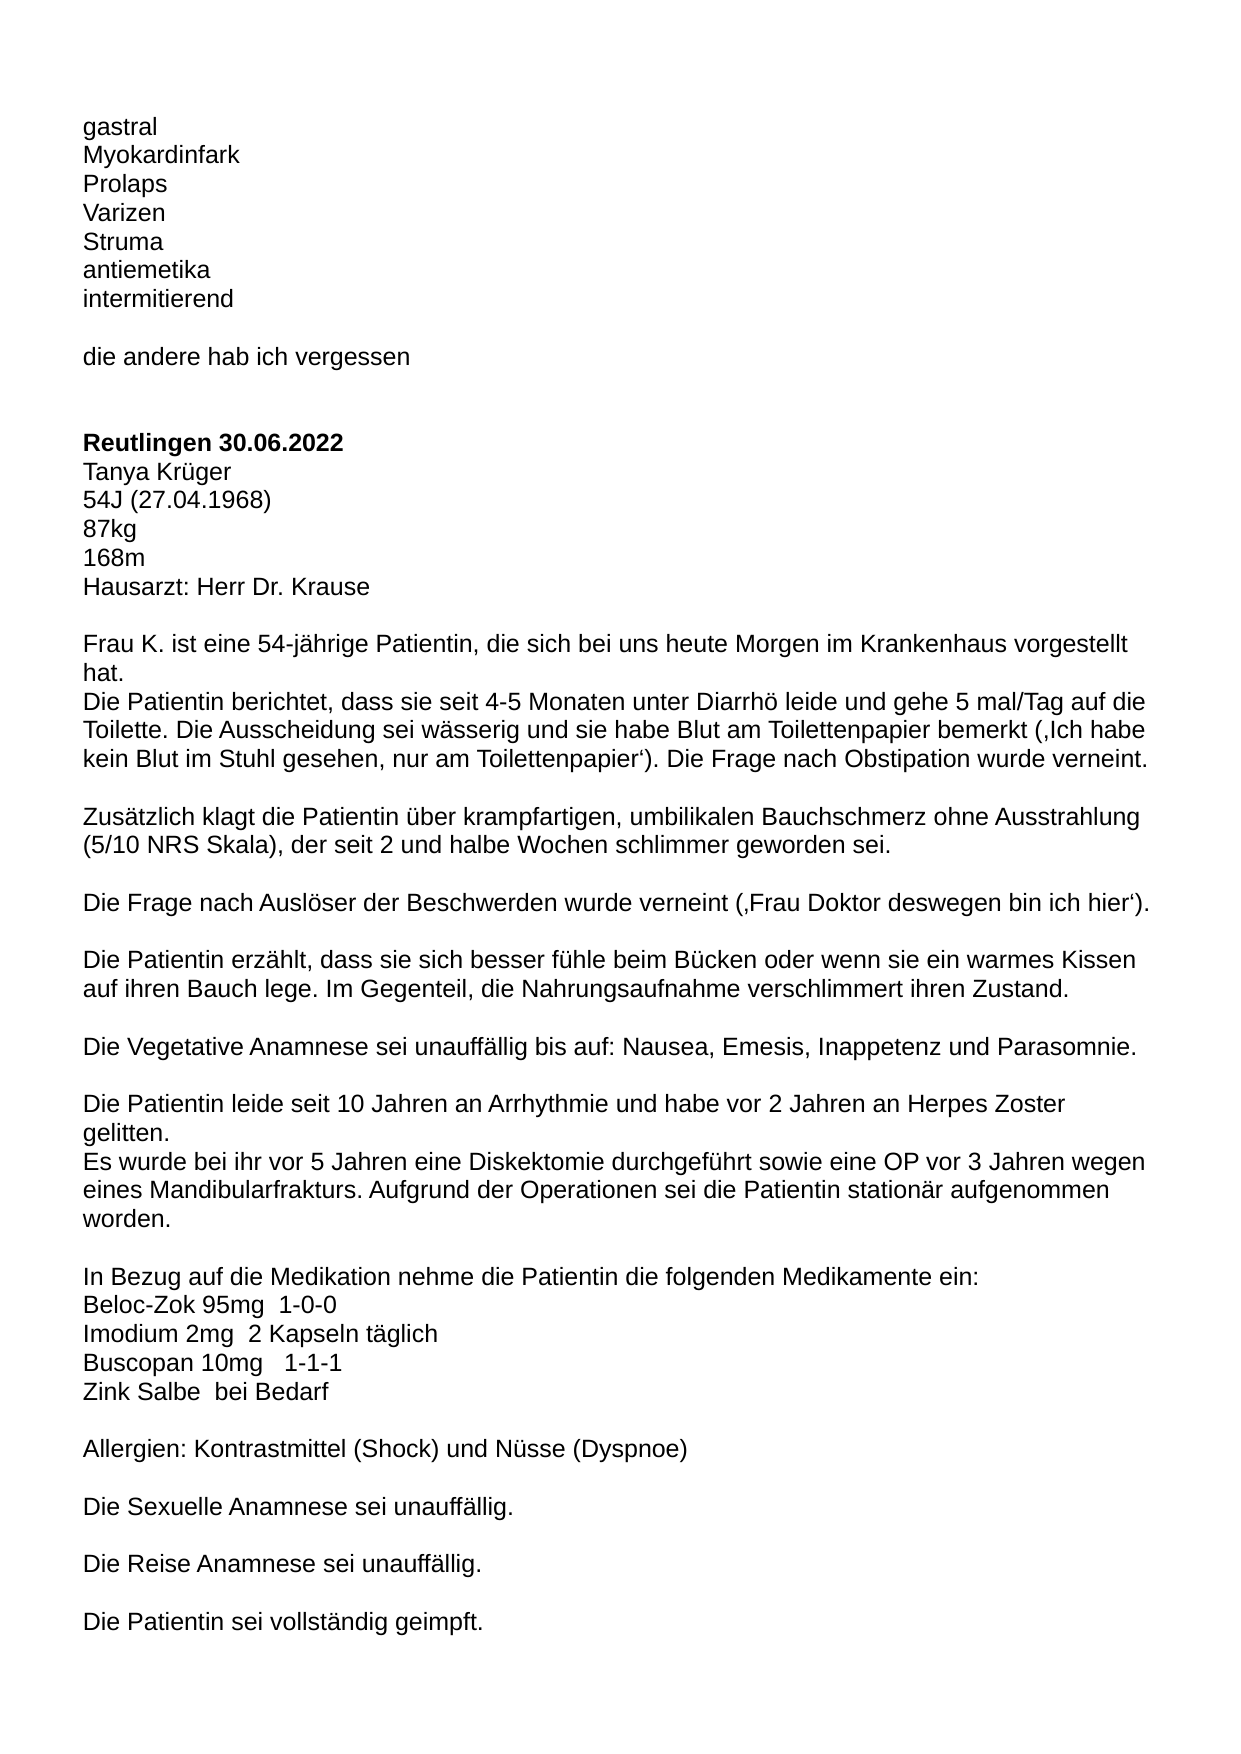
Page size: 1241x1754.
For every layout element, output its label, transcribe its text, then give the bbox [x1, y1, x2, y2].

text gastral [83, 111, 1157, 140]
text Prolaps [83, 169, 1157, 198]
text Die Patientin leide seit 10 Jahren an Arrhythmie und habe vor 2 Jahren an Herpes Zoster gelitten. [83, 1089, 1157, 1146]
text Beloc-Zok 95mg 1-0-0 [83, 1290, 1157, 1319]
text Hausarzt: Herr Dr. Krause [83, 571, 1157, 600]
text Zink Salbe bei Bedarf [83, 1376, 1157, 1405]
text Buscopan 10mg 1-1-1 [83, 1348, 1157, 1376]
text Die Patientin erzählt, dass sie sich besser fühle beim Bücken oder wenn sie ein warmes Kissen auf ihren Bauch lege. Im Gegenteil, die Nahrungsaufnahme verschlimmert ihren Zustand. [83, 945, 1157, 1003]
text 168m [83, 543, 1157, 571]
text Die Patientin berichtet, dass sie seit 4-5 Monaten unter Diarrhö leide und gehe 5 mal/Tag auf die Toilette. Die Ausscheidung sei wässerig und sie habe Blut am Toilettenpapier bemerkt (,Ich habe kein Blut im Stuhl gesehen, nur am Toilettenpapier‘). Die Frage nach Obstipation wurde verneint. [83, 686, 1157, 773]
text Die Sexuelle Anamnese sei unauffällig. [83, 1491, 1157, 1520]
text Varizen [83, 198, 1157, 226]
text Zusätzlich klagt die Patientin über krampfartigen, umbilikalen Bauchschmerz ohne Ausstrahlung (5/10 NRS Skala), der seit 2 und halbe Wochen schlimmer geworden sei. [83, 801, 1157, 859]
text antiemetika [83, 255, 1157, 284]
text intermitierend [83, 284, 1157, 313]
text 54J (27.04.1968) [83, 485, 1157, 514]
text Reutlingen 30.06.2022 [83, 428, 1157, 456]
text Die Reise Anamnese sei unauffällig. [83, 1549, 1157, 1578]
text Frau K. ist eine 54-jährige Patientin, die sich bei uns heute Morgen im Krankenhaus vorgestellt hat. [83, 629, 1157, 686]
text Die Patientin sei vollständig geimpft. [83, 1606, 1157, 1635]
text Imodium 2mg 2 Kapseln täglich [83, 1319, 1157, 1348]
text Struma [83, 226, 1157, 255]
text Tanya Krüger [83, 456, 1157, 485]
text In Bezug auf die Medikation nehme die Patientin die folgenden Medikamente ein: [83, 1261, 1157, 1290]
text 87kg [83, 514, 1157, 543]
text die andere hab ich vergessen [83, 341, 1157, 370]
text Die Frage nach Auslöser der Beschwerden wurde verneint (‚Frau Doktor deswegen bin ich hier‘). [83, 888, 1157, 916]
text Myokardinfark [83, 140, 1157, 169]
text Die Vegetative Anamnese sei unauffällig bis auf: Nausea, Emesis, Inappetenz und Parasomnie. [83, 1031, 1157, 1060]
text Es wurde bei ihr vor 5 Jahren eine Diskektomie durchgeführt sowie eine OP vor 3 Jahren wegen eines Mandibularfrakturs. Aufgrund der Operationen sei die Patientin stationär aufgenommen worden. [83, 1146, 1157, 1233]
text Allergien: Kontrastmittel (Shock) und Nüsse (Dyspnoe) [83, 1434, 1157, 1463]
